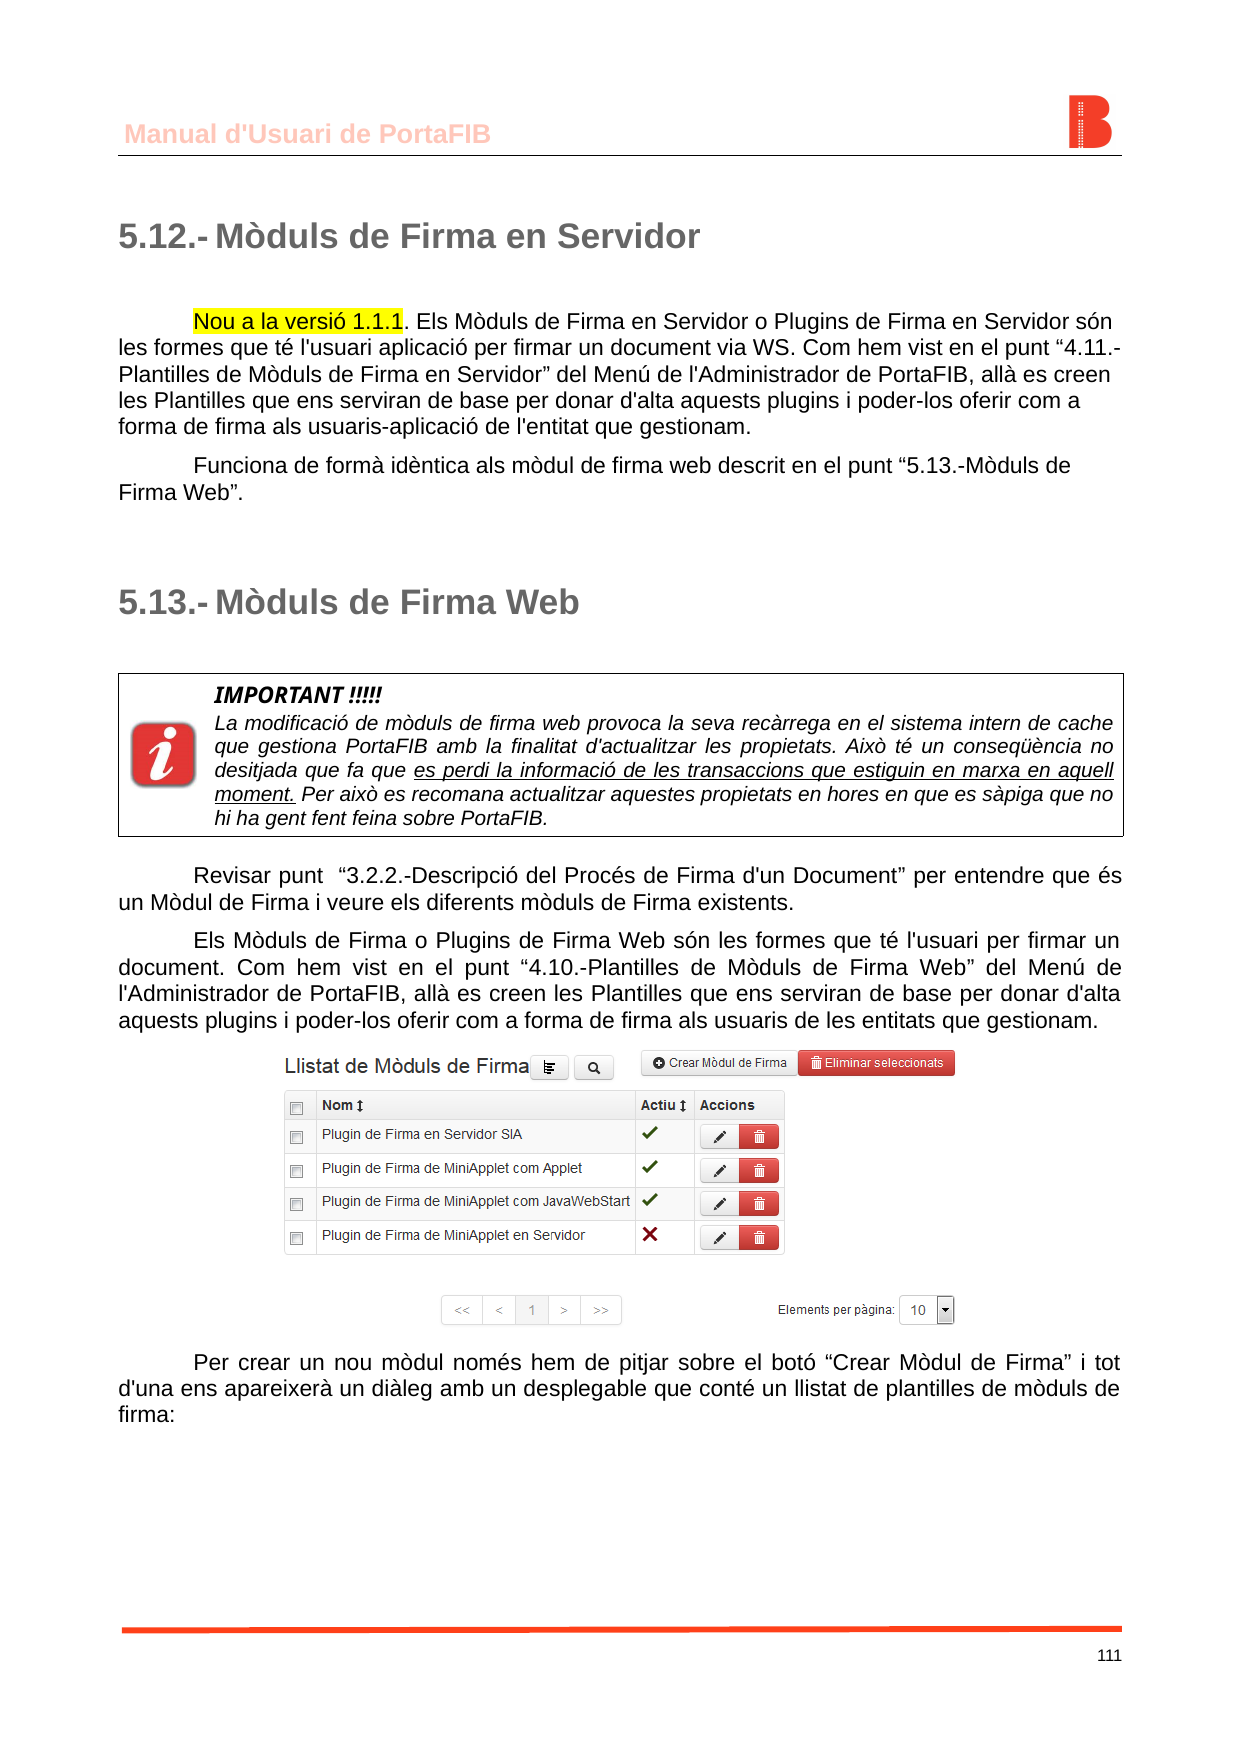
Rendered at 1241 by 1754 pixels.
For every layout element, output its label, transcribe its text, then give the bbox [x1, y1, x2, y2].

table_header [119, 674, 209, 836]
picture [129, 720, 198, 789]
table_header IMPORTANT !!!!! La modificació de mòduls de firma web provoca la seva recàrrega en el sistema intern de cache que gestiona PortaFIB amb la finalitat d'actualitzar les propietats. Això té un conseqüència no desitjada que fa que es perdi la informació de les transaccions que estiguin en marxa en aquell moment. Per això es recomana actualitzar aquestes propietats en hores en que es sàpiga que no hi ha gent fent feina sobre PortaFIB. [209, 674, 1123, 836]
picture [277, 1045, 963, 1336]
subtitle Mòduls de Firma Web [118, 581, 1122, 622]
text Revisar punt “3.2.2Descripció del Procés de Firma d'un Document” per entendre que és un Mòdul de Firma i veure els diferents mòduls de Firma existents. [118, 862, 1122, 915]
subtitle Mòduls de Firma en Servidor [118, 216, 1122, 256]
text Nou a la versió 1.1.1. Els Mòduls de Firma en Servidor o Plugins de Firma en Servidor són les formes que té l'usuari aplicació per firmar un document via WS. Com hem vist en el punt “4.11Plantilles de Mòduls de Firma en Servidor” del Menú de l'Administrador de PortaFIB, allà es creen les Plantilles que ens serviran de base per donar d'alta aquests plugins i poder-los oferir com a forma de firma als usuaris-aplicació de l'entitat que gestionam. [118, 308, 1122, 439]
text Els Mòduls de Firma o Plugins de Firma Web són les formes que té l'usuari per firmar un document. Com hem vist en el punt “4.10Plantilles de Mòduls de Firma Web” del Menú de l'Administrador de PortaFIB, allà es creen les Plantilles que ens serviran de base per donar d'alta aquests plugins i poder-los oferir com a forma de firma als usuaris de les entitats que gestionam. [118, 927, 1122, 1033]
text Funciona de formà idèntica als mòdul de firma web descrit en el punt “5.13Mòduls de Firma Web”. [118, 452, 1122, 505]
text Per crear un nou mòdul només hem de pitjar sobre el botó “Crear Mòdul de Firma” i tot d'una ens apareixerà un diàleg amb un desplegable que conté un llistat de plantilles de mòduls de firma: [118, 1348, 1122, 1427]
picture [1063, 94, 1117, 150]
